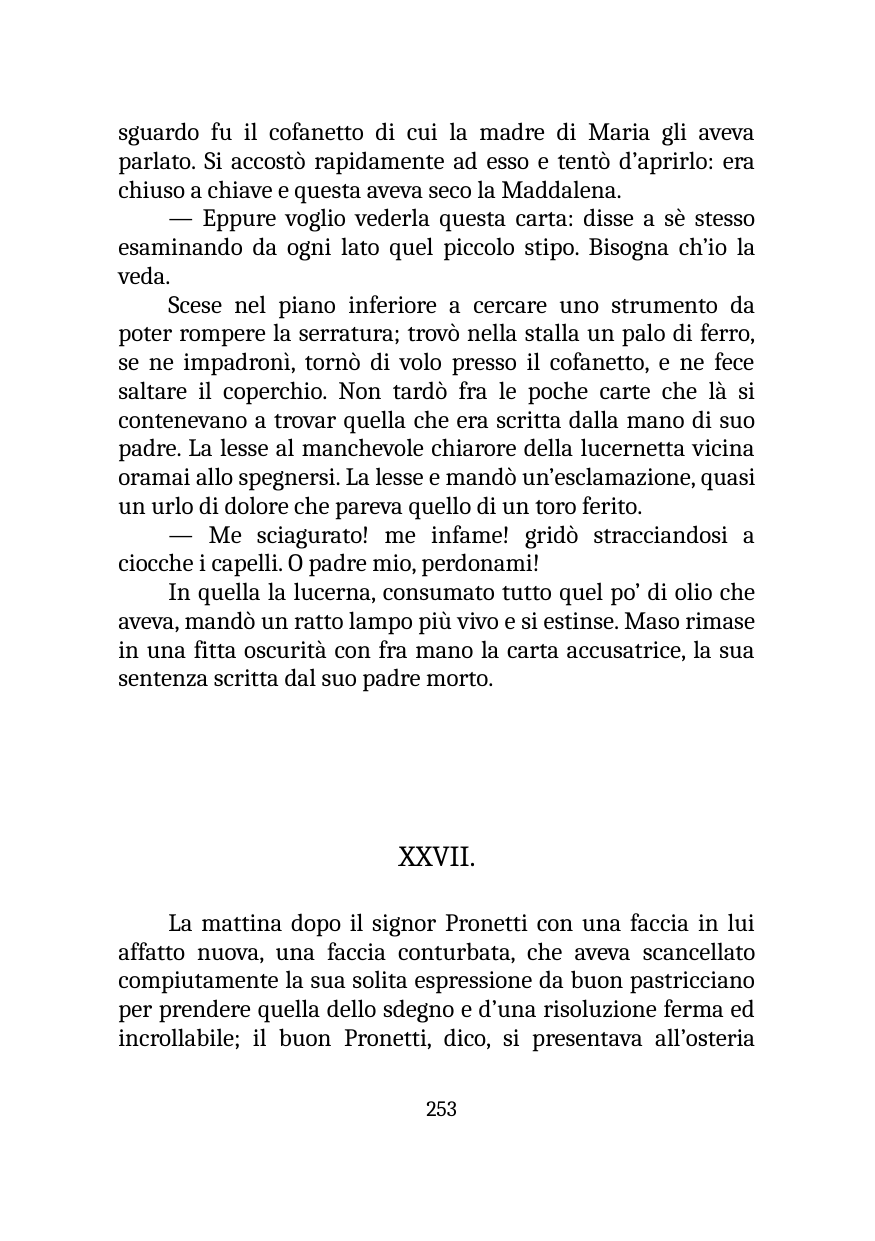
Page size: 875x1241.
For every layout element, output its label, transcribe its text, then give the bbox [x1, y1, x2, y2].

text Scese nel piano inferiore a cercare uno strumento da poter rompere la serratura; trovò nella stalla un palo di ferro, se ne impadronì, tornò di volo presso il cofanetto, e ne fece saltare il coperchio. Non tardò fra le poche carte che là si contenevano a trovar quella che era scritta dalla mano di suo padre. La lesse al manchevole chiarore della lucernetta vicina oramai allo spegnersi. La lesse e mandò un’esclamazione, quasi un urlo di dolore che pareva quello di un toro ferito. [118, 291, 756, 521]
text In quella la lucerna, consumato tutto quel po’ di olio che aveva, mandò un ratto lampo più vivo e si estinse. Maso rimase in una fitta oscurità con fra mano la carta accusatrice, la sua sentenza scritta dal suo padre morto. [118, 578, 756, 693]
text La mattina dopo il signor Pronetti con una faccia in lui affatto nuova, una faccia conturbata, che aveva scancellato compiutamente la sua solita espressione da buon pastricciano per prendere quella dello sdegno e d’una risoluzione ferma ed incrollabile; il buon Pronetti, dico, si presentava all’osteria [118, 909, 756, 1053]
subtitle XXVII. [118, 840, 756, 873]
text sguardo fu il cofanetto di cui la madre di Maria gli aveva parlato. Si accostò rapidamente ad esso e tentò d’aprirlo: era chiuso a chiave e questa aveva seco la Maddalena. [118, 118, 756, 204]
text — Eppure voglio vederla questa carta: disse a sè stesso esaminando da ogni lato quel piccolo stipo. Bisogna ch’io la veda. [118, 204, 756, 291]
text — Me sciagurato! me infame! gridò stracciandosi a ciocche i capelli. O padre mio, perdonami! [118, 521, 756, 578]
